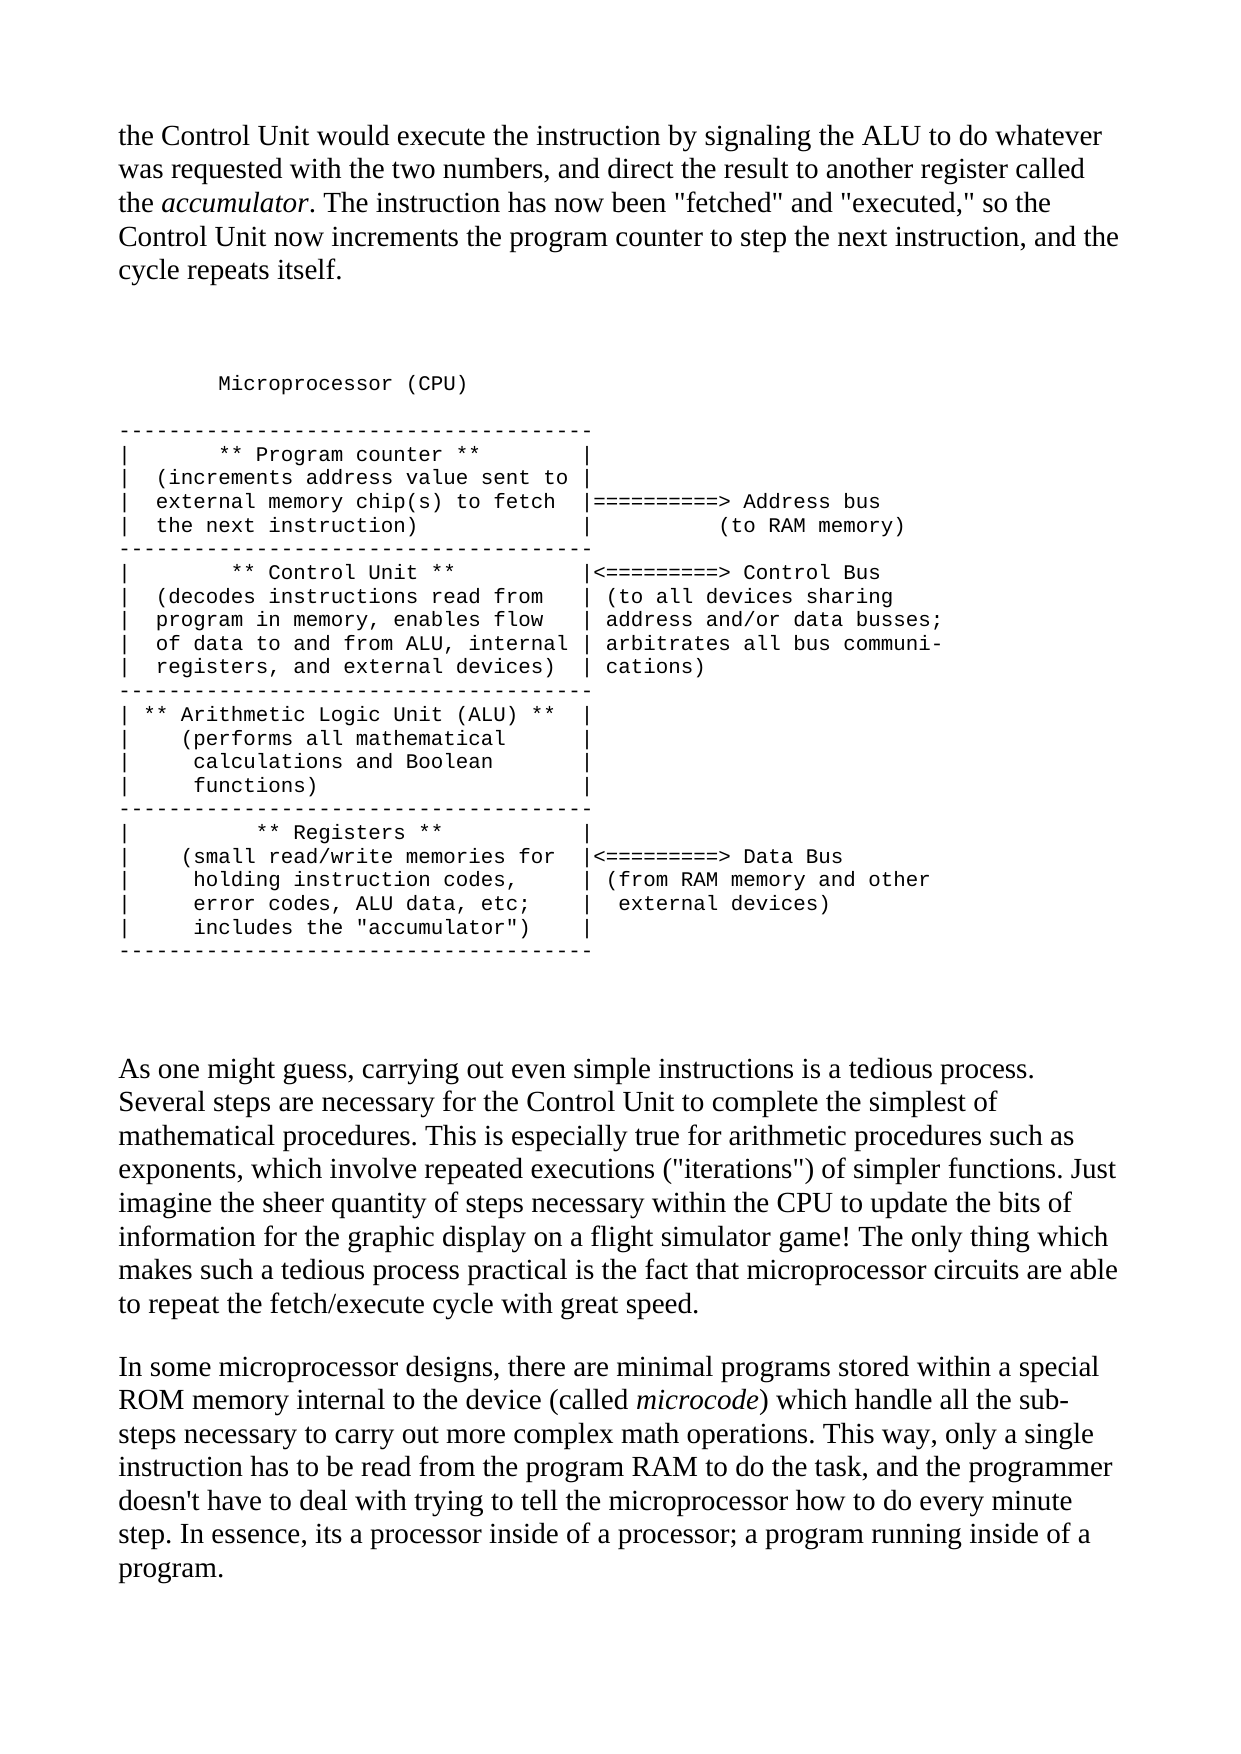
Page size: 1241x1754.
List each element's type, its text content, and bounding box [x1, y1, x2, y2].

text the Control Unit would execute the instruction by signaling the ALU to do whatever was requested with the two numbers, and direct the result to another register called the accumulator. The instruction has now been "fetched" and "executed," so the Control Unit now increments the program counter to step the next instruction, and the cycle repeats itself. [118, 118, 1122, 286]
text | ** Program counter ** | [118, 444, 1122, 467]
text -------------------------------------- [118, 680, 1122, 704]
text | (decodes instructions read from | (to all devices sharing [118, 586, 1122, 609]
text As one might guess, carrying out even simple instructions is a tedious process. Several steps are necessary for the Control Unit to complete the simplest of mathematical procedures. This is especially true for arithmetic procedures such as exponents, which involve repeated executions ("iterations") of simpler functions. Just imagine the sheer quantity of steps necessary within the CPU to update the bits of information for the graphic display on a flight simulator game! The only thing which makes such a tedious process practical is the fact that microprocessor circuits are able to repeat the fetch/execute cycle with great speed. [118, 1051, 1122, 1319]
text -------------------------------------- [118, 798, 1122, 822]
text | ** Control Unit ** |<=========> Control Bus [118, 562, 1122, 586]
text | ** Arithmetic Logic Unit (ALU) ** | [118, 704, 1122, 727]
text In some microprocessor designs, there are minimal programs stored within a special ROM memory internal to the device (called microcode) which handle all the sub-steps necessary to carry out more complex math operations. This way, only a single instruction has to be read from the program RAM to do the task, and the programmer doesn't have to deal with trying to tell the microprocessor how to do every minute step. In essence, its a processor inside of a processor; a program running inside of a program. [118, 1349, 1122, 1583]
text | (small read/write memories for |<=========> Data Bus [118, 846, 1122, 869]
text | holding instruction codes, | (from RAM memory and other [118, 869, 1122, 893]
text | error codes, ALU data, etc; | external devices) [118, 893, 1122, 917]
text | ** Registers ** | [118, 822, 1122, 846]
text | (performs all mathematical | [118, 727, 1122, 751]
text | functions) | [118, 775, 1122, 798]
text -------------------------------------- [118, 940, 1122, 964]
text -------------------------------------- [118, 420, 1122, 444]
text | program in memory, enables flow | address and/or data busses; [118, 609, 1122, 633]
text | (increments address value sent to | [118, 467, 1122, 491]
text | includes the "accumulator") | [118, 917, 1122, 940]
text | registers, and external devices) | cations) [118, 657, 1122, 680]
text Microprocessor (CPU) [118, 373, 1122, 396]
text | external memory chip(s) to fetch |==========> Address bus [118, 491, 1122, 515]
text | calculations and Boolean | [118, 751, 1122, 775]
text | the next instruction) | (to RAM memory) [118, 515, 1122, 538]
text -------------------------------------- [118, 538, 1122, 562]
text | of data to and from ALU, internal | arbitrates all bus communi- [118, 633, 1122, 657]
